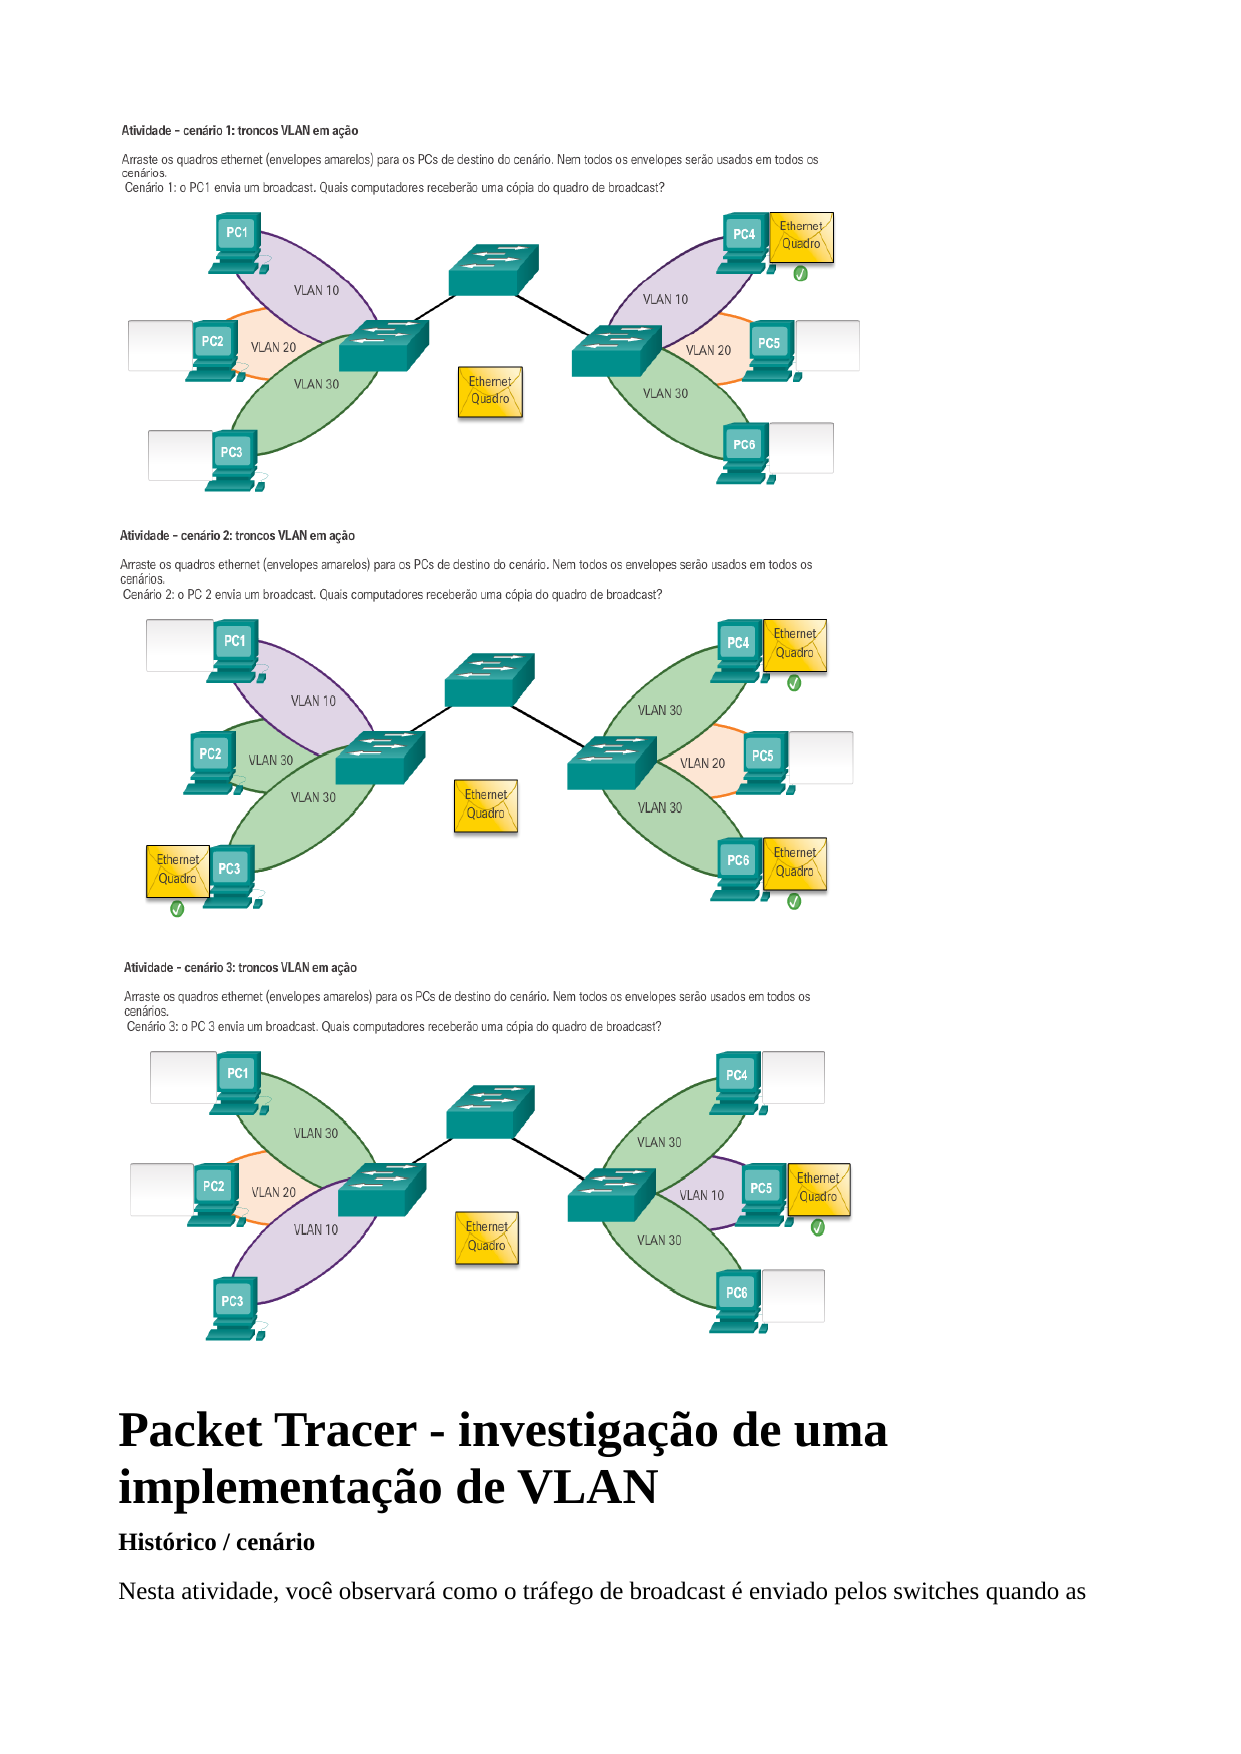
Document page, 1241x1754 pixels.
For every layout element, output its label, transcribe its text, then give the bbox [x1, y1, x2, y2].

text Histórico / cenário [118, 1527, 1122, 1556]
text Nesta atividade, você observará como o tráfego de broadcast é enviado pelos switches quando as [118, 1576, 1122, 1605]
picture [118, 118, 864, 497]
subtitle Packet Tracer - investigação de uma implementação de VLAN [118, 1400, 1122, 1515]
picture [118, 955, 854, 1346]
picture [118, 525, 858, 927]
